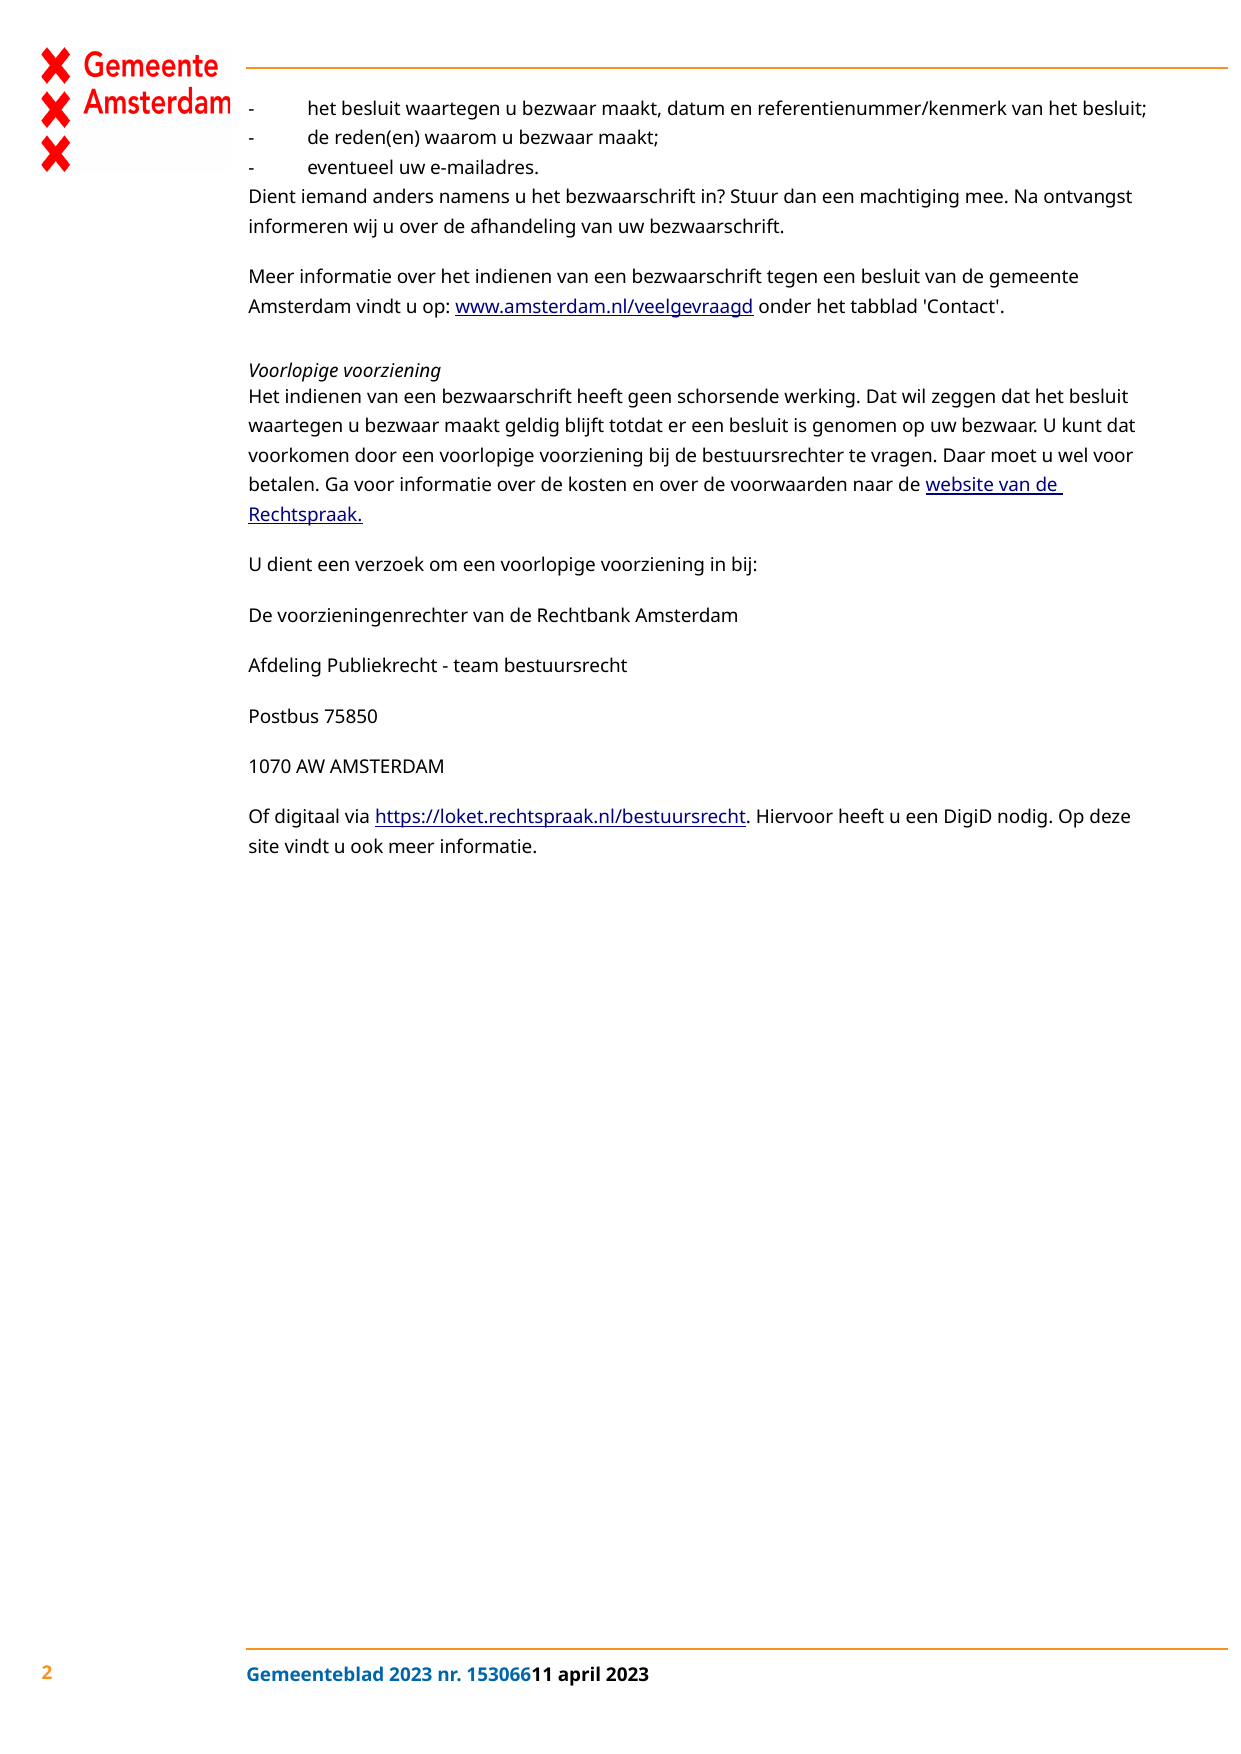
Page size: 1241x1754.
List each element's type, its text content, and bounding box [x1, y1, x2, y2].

text Meer informatie over het indienen van een bezwaarschrift tegen een besluit van de gemeente Amsterdam vindt u op: www.amsterdam.nl/veelgevraagd onder het tabblad 'Contact'. [248, 263, 1152, 319]
list eventueel uw e-mailadres. [248, 154, 1152, 180]
list het besluit waartegen u bezwaar maakt, datum en referentienummer/kenmerk van het besluit; [248, 95, 1152, 121]
picture [41, 47, 231, 172]
text Of digitaal via https://loket.rechtspraak.nl/bestuursrecht. Hiervoor heeft u een DigiD nodig. Op deze site vindt u ook meer informatie. [248, 804, 1152, 859]
text Postbus 75850 [248, 703, 1152, 728]
text 1070 AW AMSTERDAM [248, 753, 1152, 779]
text Afdeling Publiekrecht - team bestuursrecht [248, 652, 1152, 678]
text U dient een verzoek om een voorlopige voorziening in bij: [248, 552, 1152, 577]
list de reden(en) waarom u bezwaar maakt; [248, 124, 1152, 150]
text Dient iemand anders namens u het bezwaarschrift in? Stuur dan een machtiging mee. Na ontvangst informeren wij u over de afhandeling van uw bezwaarschrift. [248, 183, 1152, 239]
text De voorzieningenrechter van de Rechtbank Amsterdam [248, 602, 1152, 628]
text Het indienen van een bezwaarschrift heeft geen schorsende werking. Dat wil zeggen dat het besluit waartegen u bezwaar maakt geldig blijft totdat er een besluit is genomen op uw bezwaar. U kunt dat voorkomen door een voorlopige voorziening bij de bestuursrechter te vragen. Daar moet u wel voor betalen. Ga voor informatie over de kosten en over de voorwaarden naar de website van de Rechtspraak. [248, 383, 1152, 527]
text Voorlopige voorziening [248, 357, 1152, 383]
